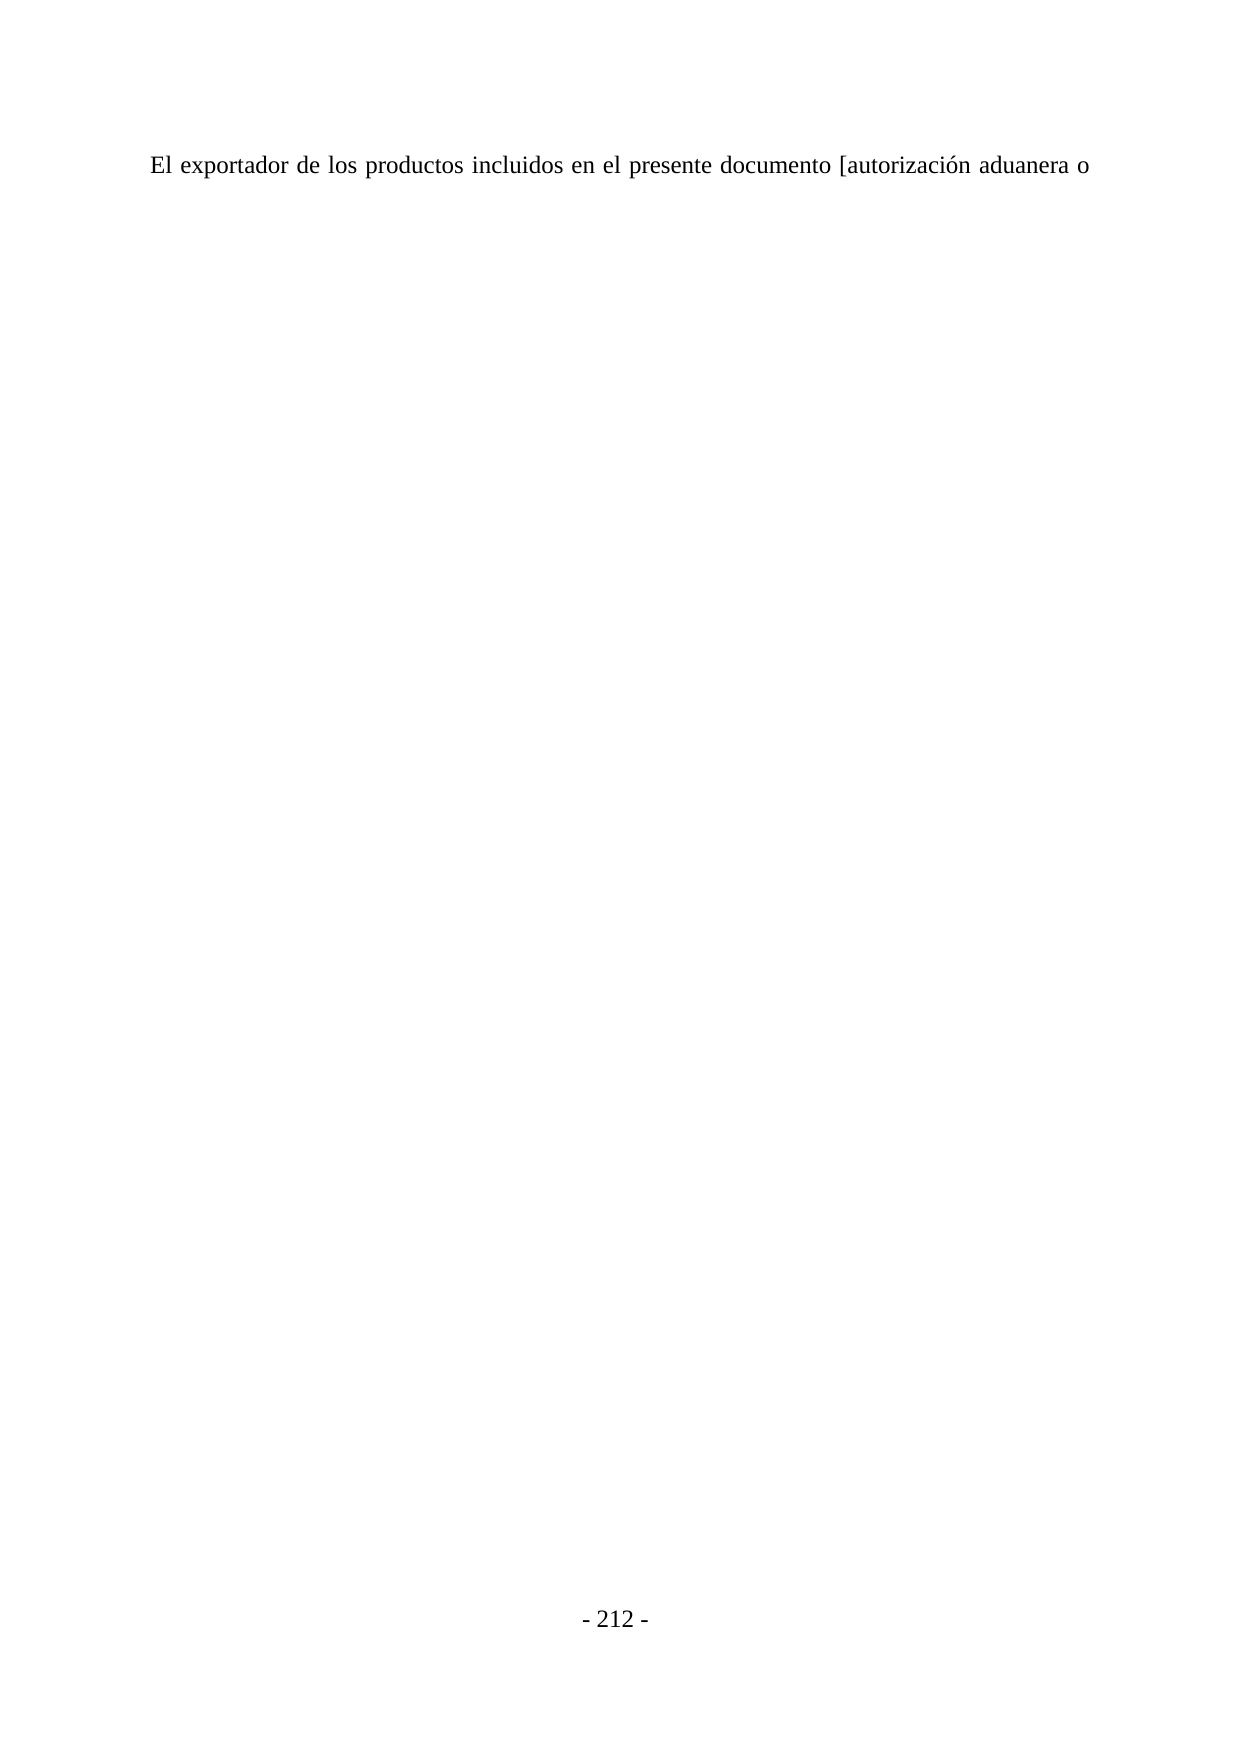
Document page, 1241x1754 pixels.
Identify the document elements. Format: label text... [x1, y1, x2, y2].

text El exportador de los productos incluidos en el presente documento [autorización aduanera o [150, 150, 1090, 179]
